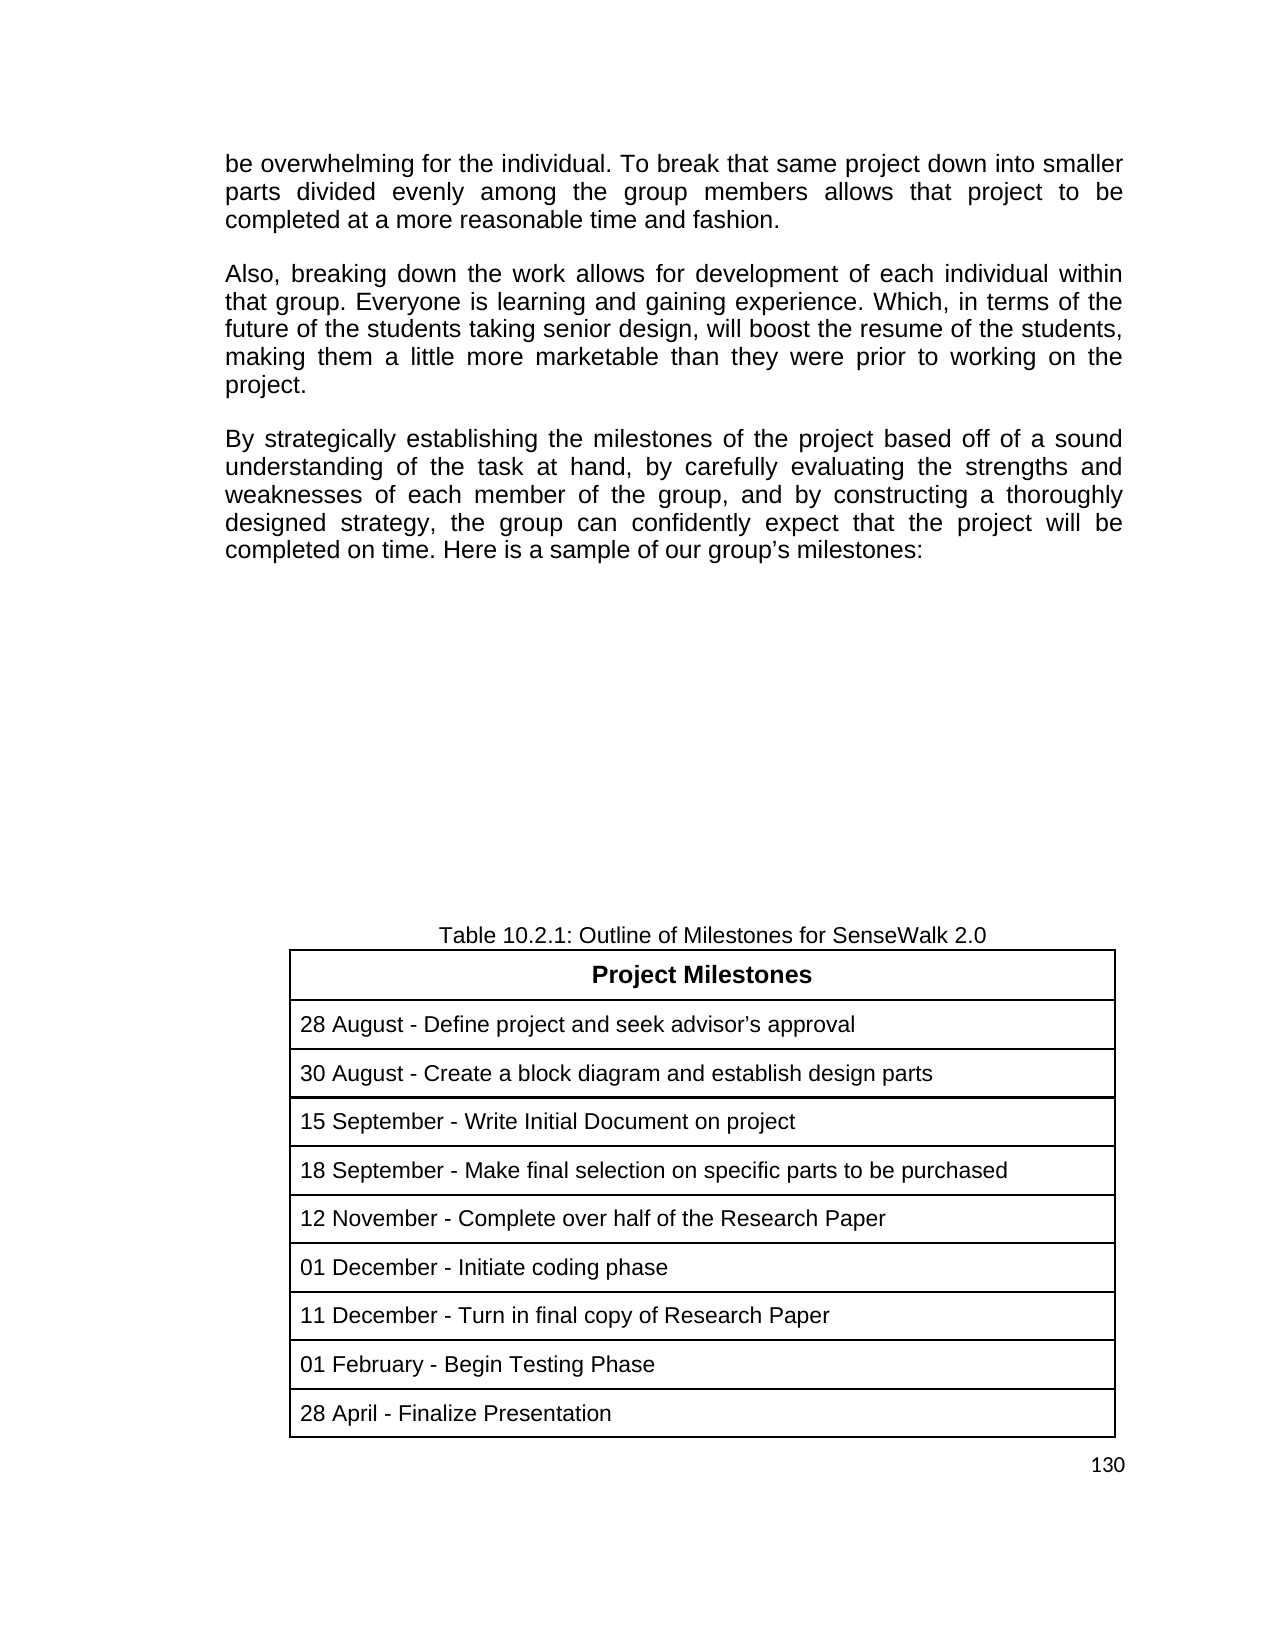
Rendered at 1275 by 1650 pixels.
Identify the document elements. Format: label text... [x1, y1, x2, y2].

text be overwhelming for the individual. To break that same project down into smaller parts divided evenly among the group members allows that project to be completed at a more reasonable time and fashion. [225, 150, 1125, 234]
table_cell 15 September - Write Initial Document on project [291, 1099, 1114, 1145]
text By strategically establishing the milestones of the project based off of a sound understanding of the task at hand, by carefully evaluating the strengths and weaknesses of each member of the group, and by constructing a thoroughly designed strategy, the group can confidently expect that the project will be completed on time. Here is a sample of our group’s milestones: [225, 424, 1125, 564]
table_cell 18 September - Make final selection on specific parts to be purchased [291, 1147, 1114, 1193]
table_header Project Milestones [291, 951, 1114, 999]
table_cell 01 February - Begin Testing Phase [291, 1341, 1114, 1388]
table_cell 11 December - Turn in final copy of Research Paper [291, 1293, 1114, 1339]
text Also, breaking down the work allows for development of each individual within that group. Everyone is learning and gaining experience. Which, in terms of the future of the students taking senior design, will boost the resume of the students, making them a little more marketable than they were prior to working on the project. [225, 259, 1125, 399]
table_cell 30 August - Create a block diagram and establish design parts [291, 1050, 1114, 1096]
table_cell 01 December - Initiate coding phase [291, 1244, 1114, 1291]
text Table 10.2.1: Outline of Milestones for SenseWalk 2.0 [300, 923, 1125, 948]
table_cell 28 April - Finalize Presentation [291, 1390, 1114, 1436]
table_cell 28 August - Define project and seek advisor’s approval [291, 1001, 1114, 1048]
table_cell 12 November - Complete over half of the Research Paper [291, 1196, 1114, 1242]
